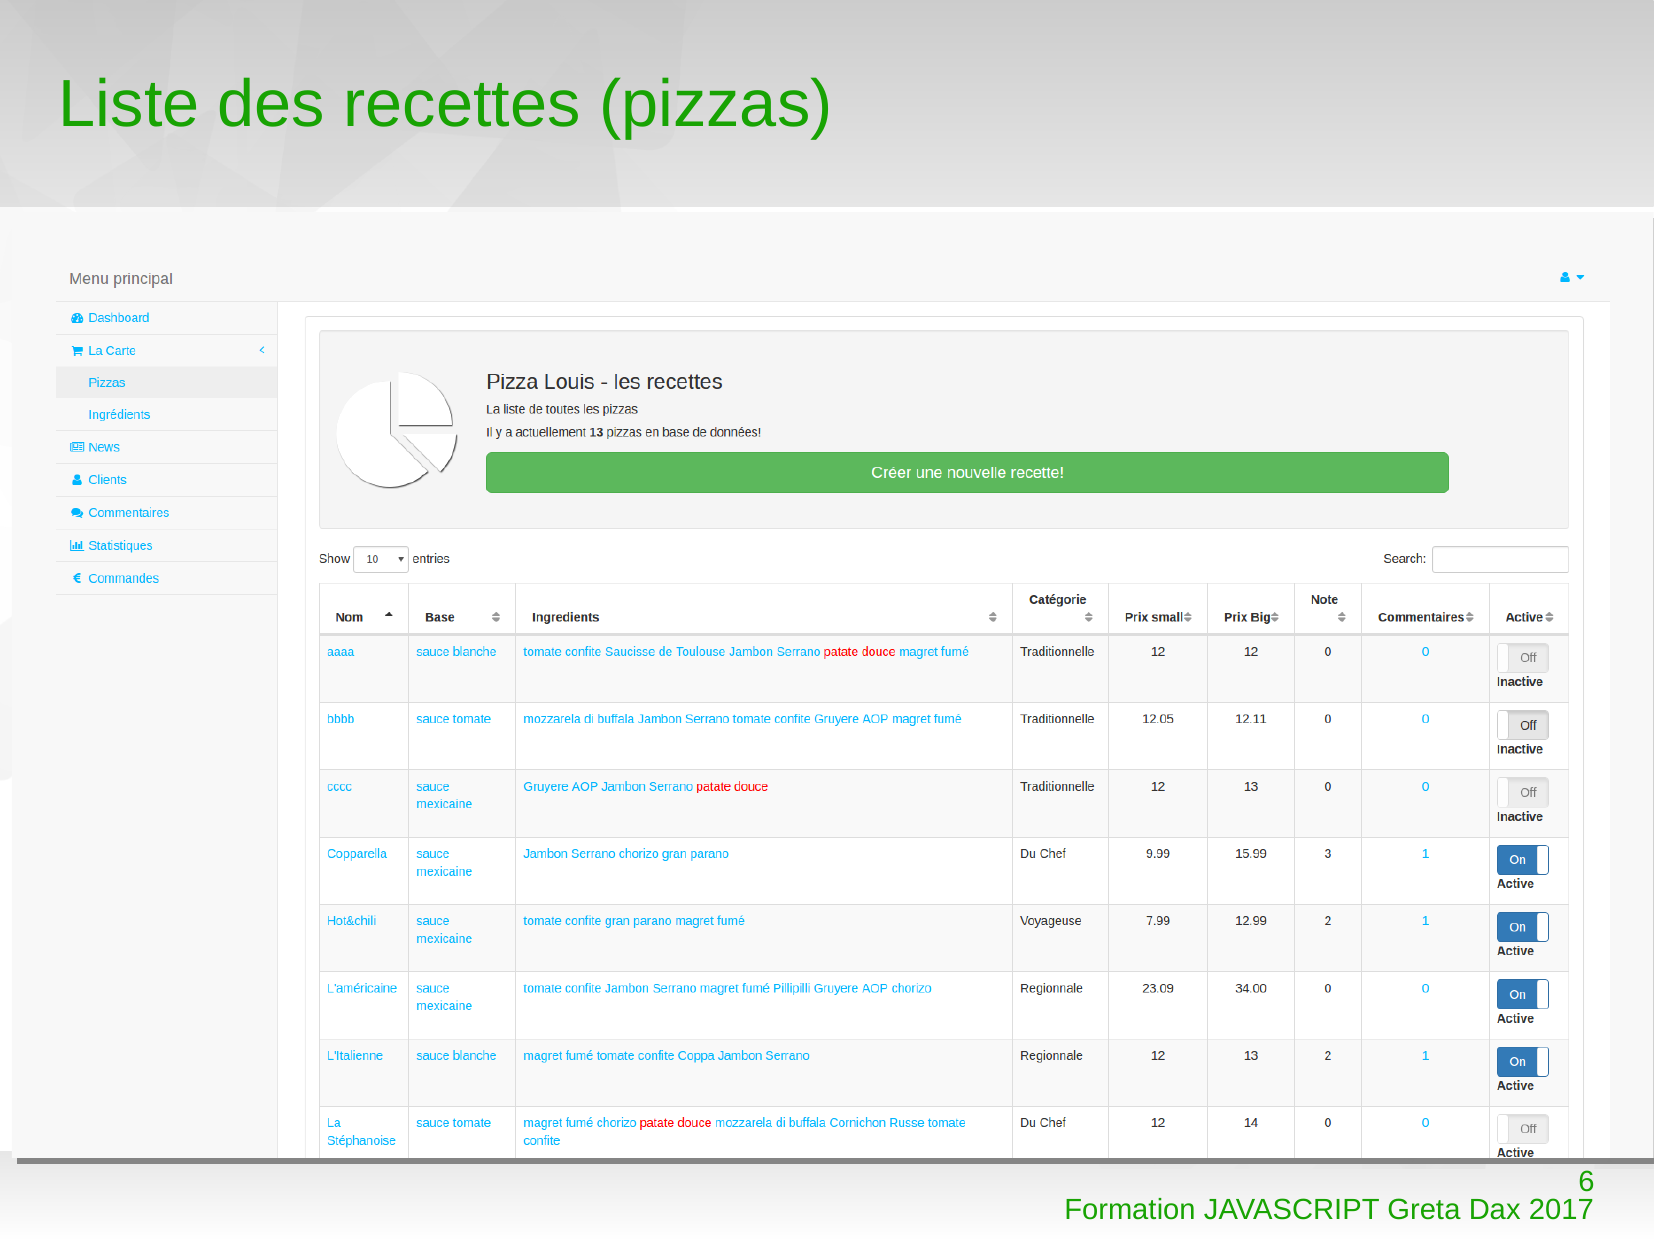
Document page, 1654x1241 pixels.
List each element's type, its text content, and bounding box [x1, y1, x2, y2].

title Liste des recettes (pizzas) [59, 29, 1595, 178]
picture [915, 1164, 1654, 1169]
picture [0, 0, 1654, 1158]
